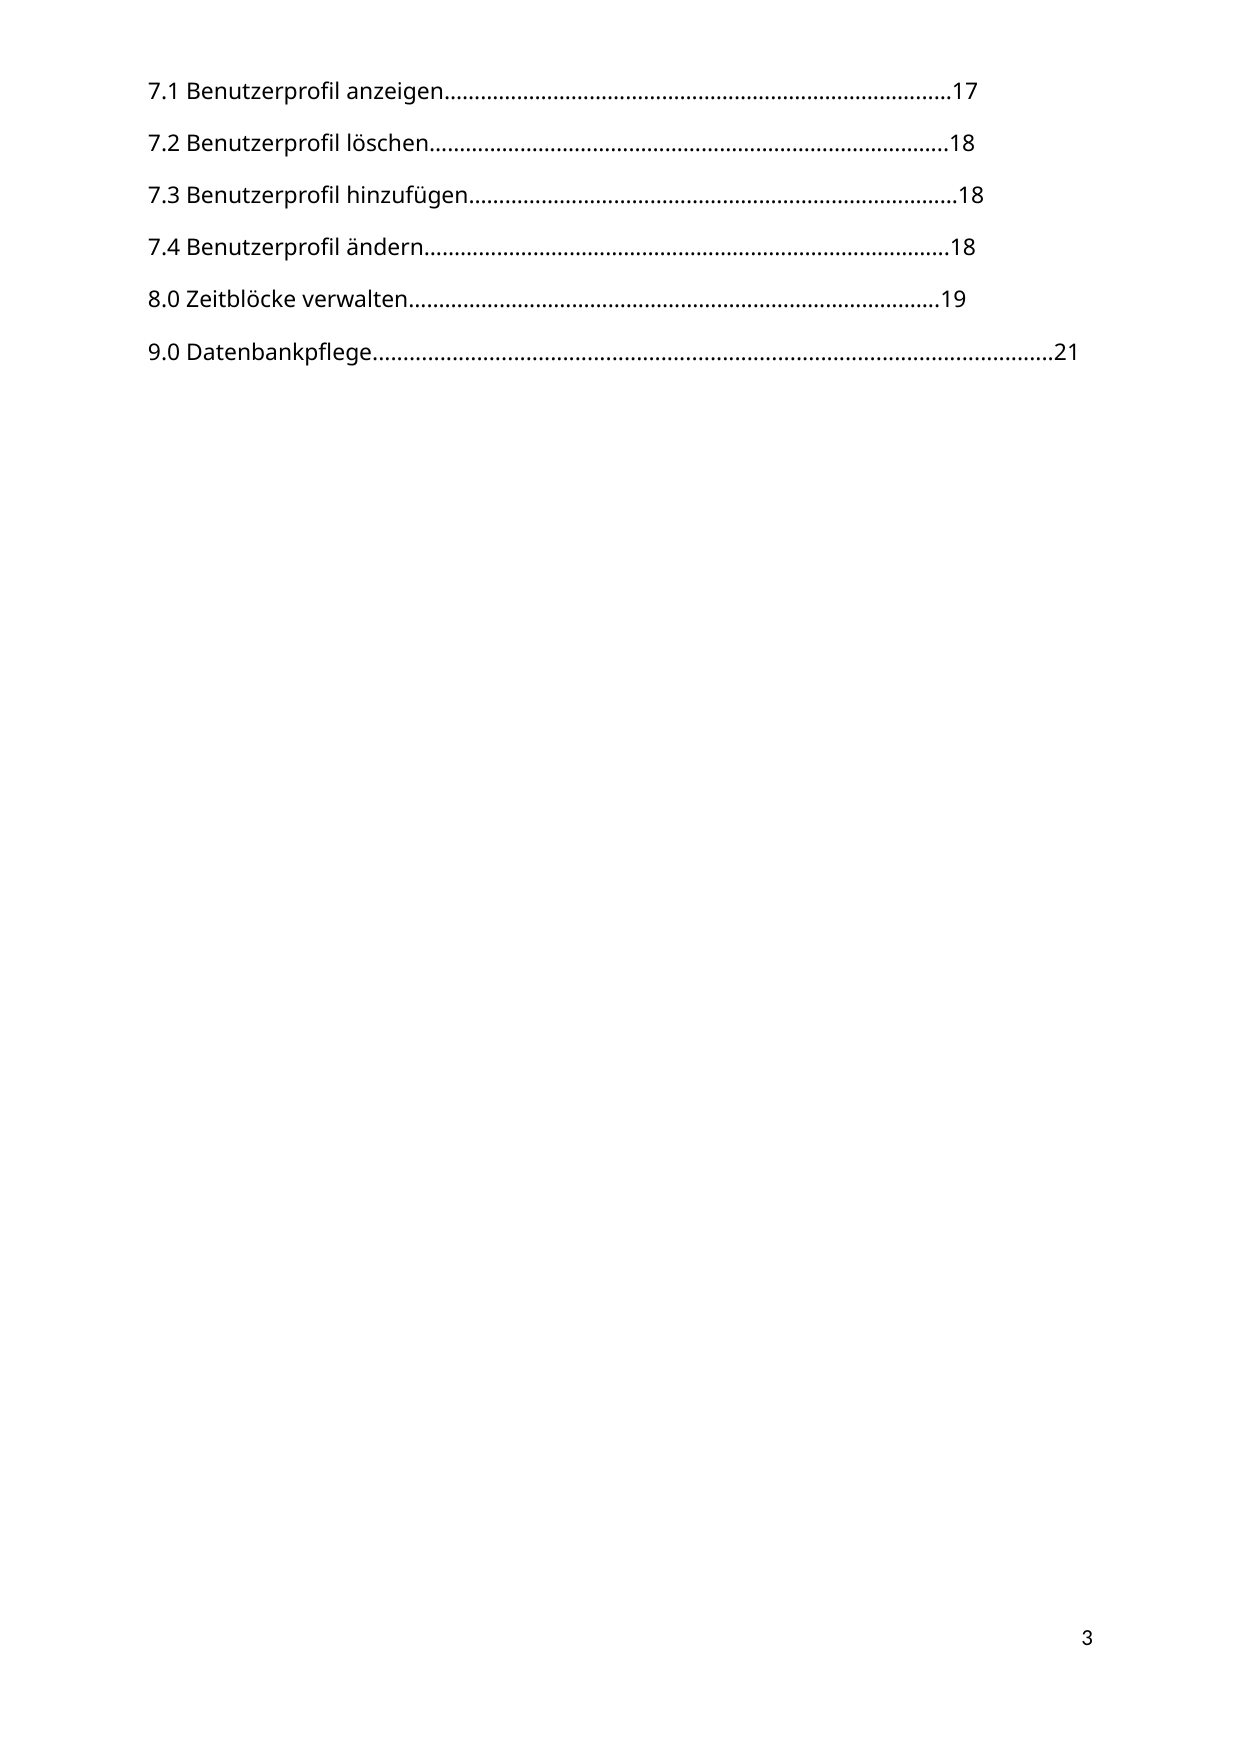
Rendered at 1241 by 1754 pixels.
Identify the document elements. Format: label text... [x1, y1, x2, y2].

text 7.2 Benutzerprofil löschen…………………………………………………………………………..18 [148, 127, 1093, 158]
text 7.4 Benutzerprofil ändern…………………………………………………………………………...18 [148, 231, 1093, 262]
text 7.3 Benutzerprofil hinzufügen………………………………………………………………………18 [148, 179, 1093, 210]
text 9.0 Datenbankpflege...............................................................................................................21 [148, 335, 1093, 367]
text 8.0 Zeitblöcke verwalten…………………………………………………………………………….19 [148, 283, 1093, 314]
text 7.1 Benutzerprofil anzeigen……………………………………………………………………...…17 [148, 75, 1093, 106]
